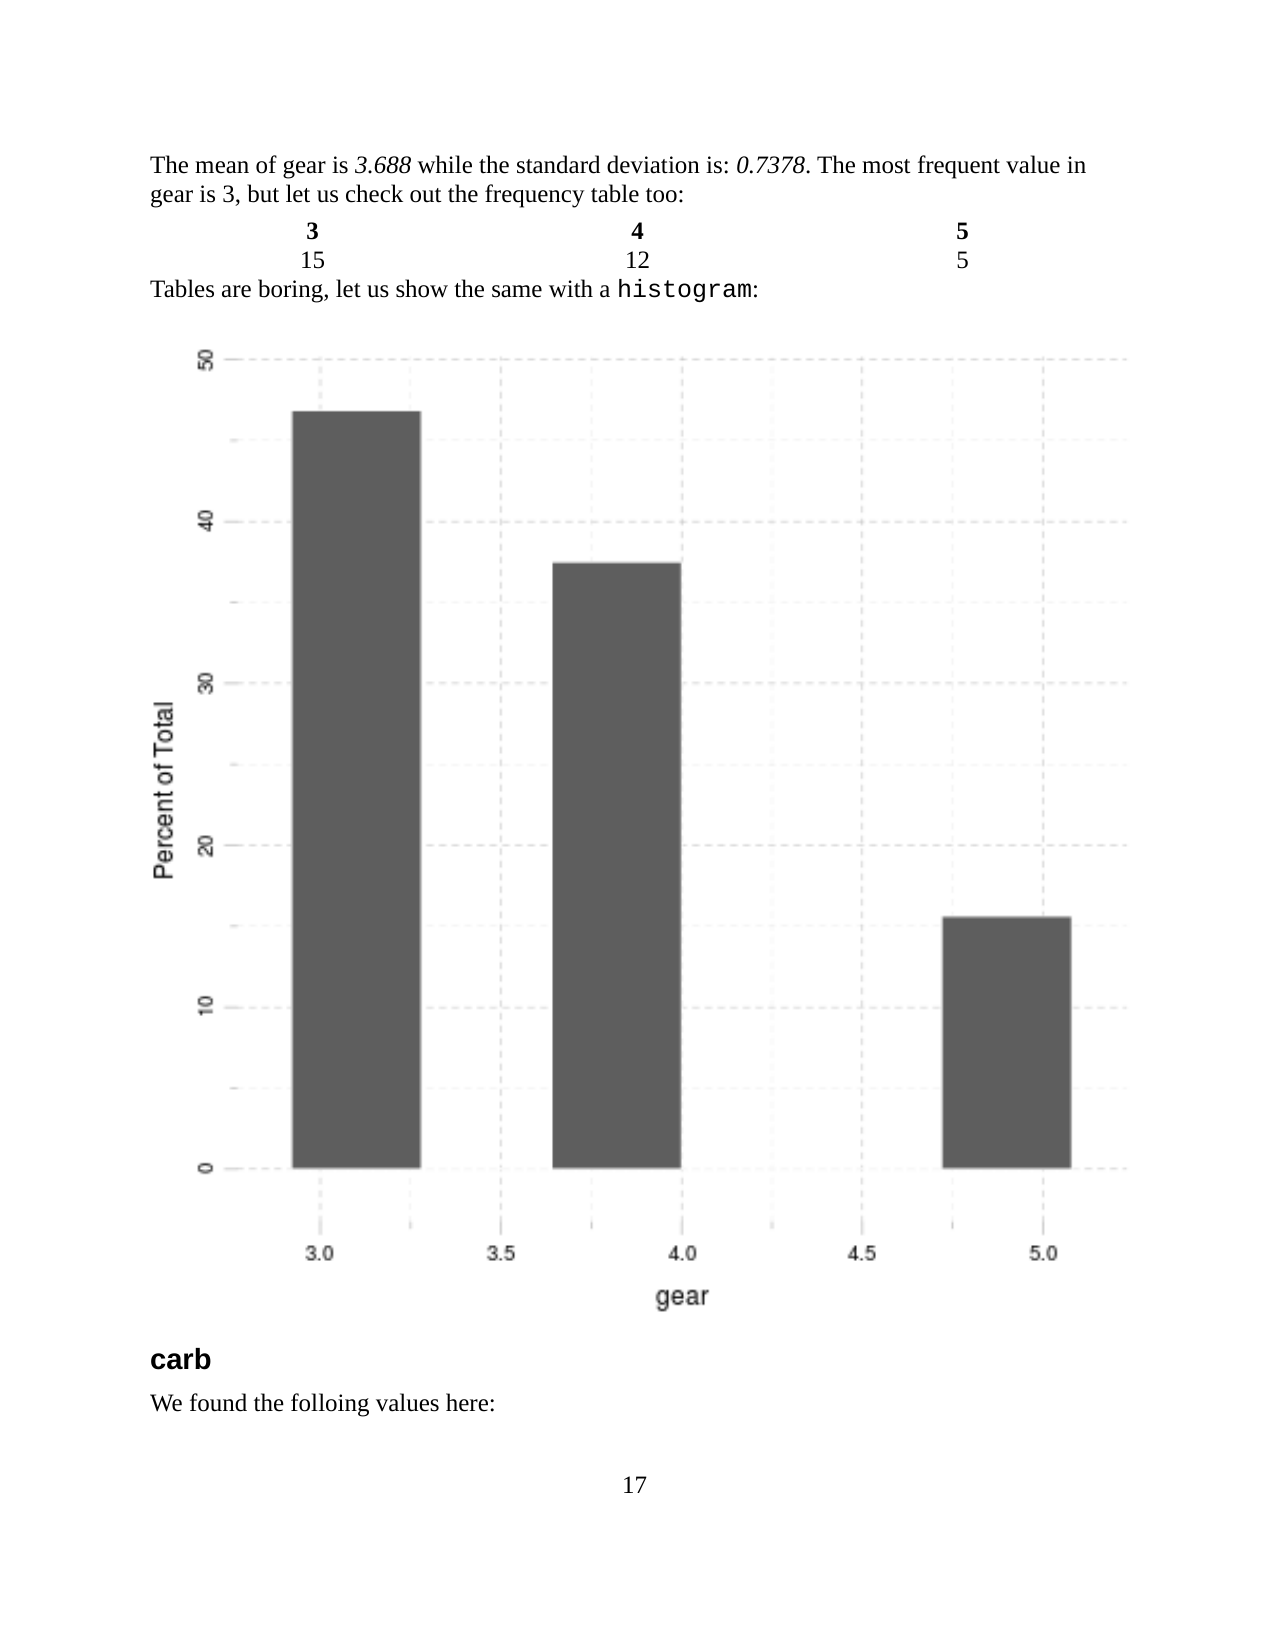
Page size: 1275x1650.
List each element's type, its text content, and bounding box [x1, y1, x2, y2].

text We found the folloing values here: [150, 1388, 1125, 1417]
subtitle carb [150, 1342, 1125, 1376]
picture [150, 304, 1163, 1318]
table_header 5 [800, 216, 1125, 245]
table_cell 12 [475, 245, 800, 274]
table_cell 5 [800, 245, 1125, 274]
table_cell 15 [150, 245, 475, 274]
text Tables are boring, let us show the same with a histogram: [150, 274, 1125, 304]
text The mean of gear is 3.688 while the standard deviation is: 0.7378. The most frequent value in gear is 3, but let us check out the frequency table too: [150, 150, 1125, 207]
table_header 3 [150, 216, 475, 245]
table_header 4 [475, 216, 800, 245]
